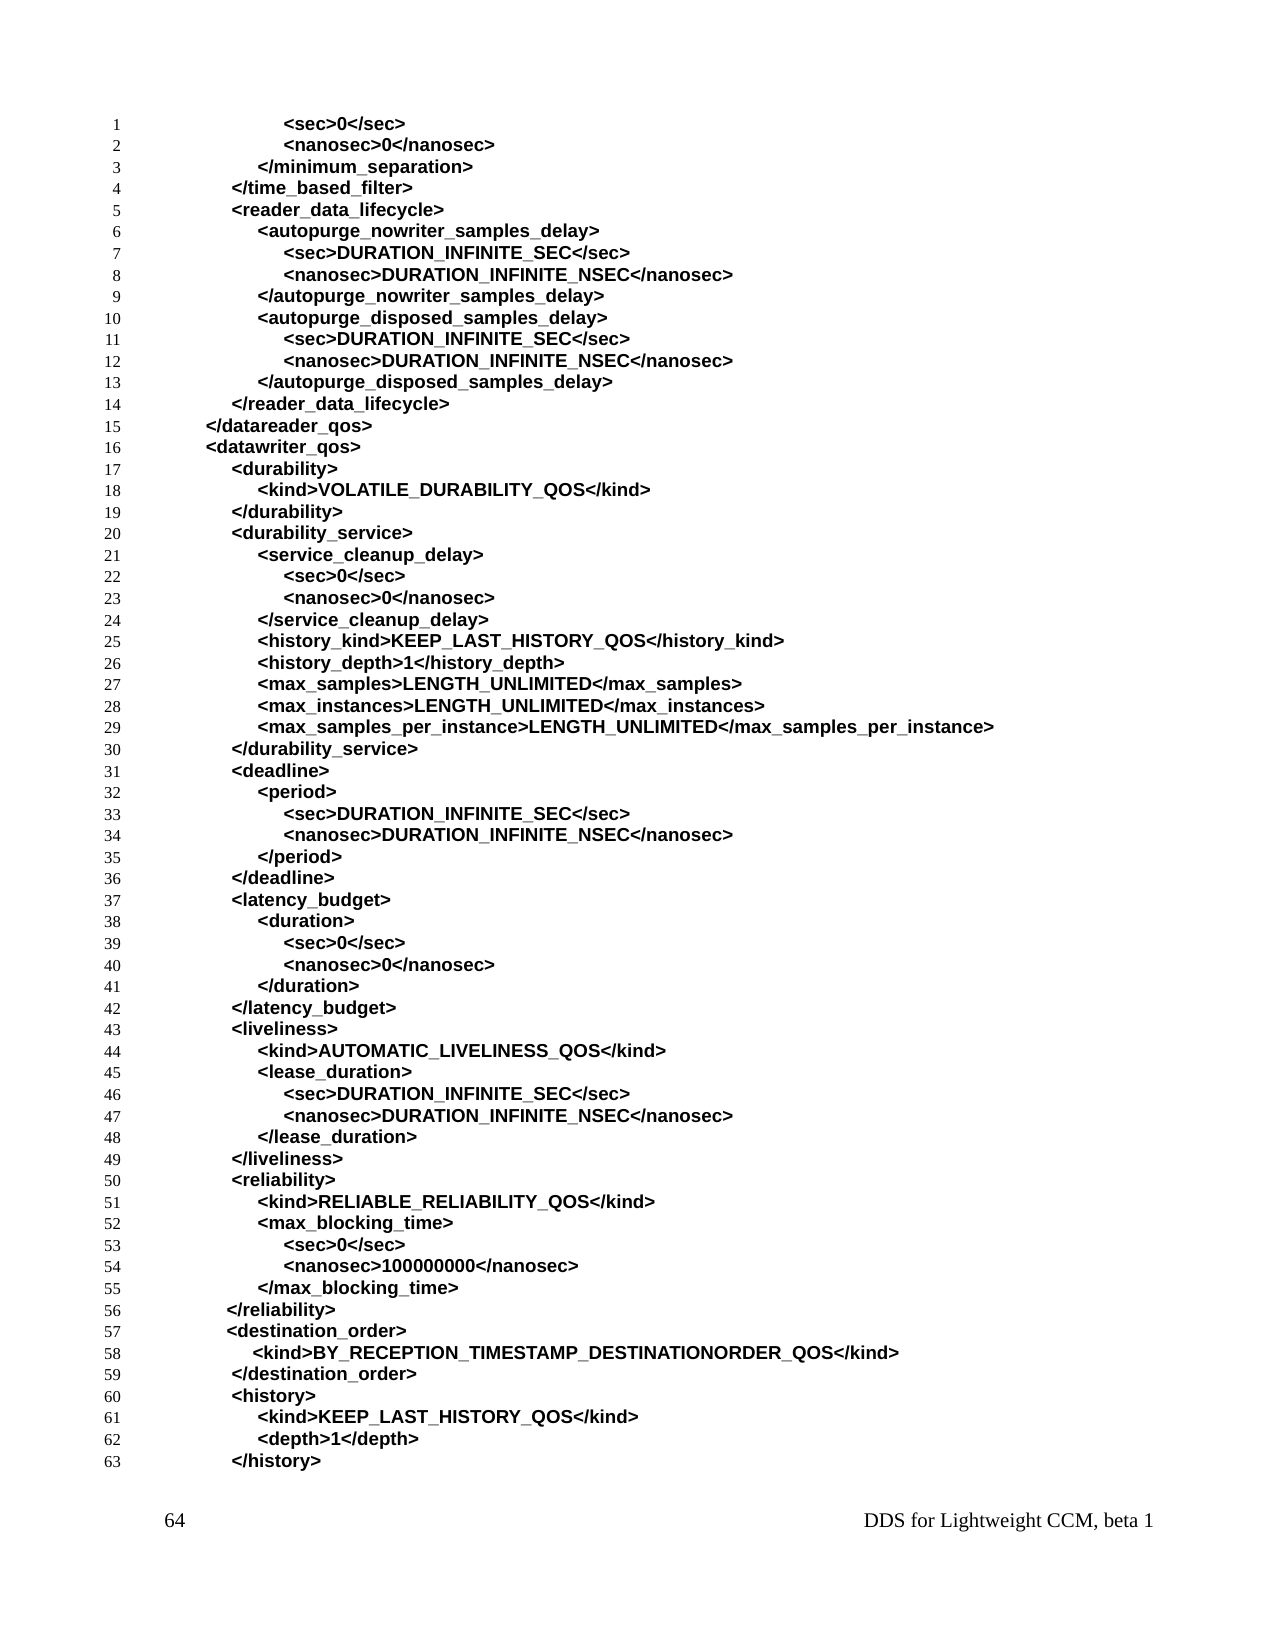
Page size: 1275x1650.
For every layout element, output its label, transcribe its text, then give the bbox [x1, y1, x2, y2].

text <durability_service> [179, 522, 1200, 544]
text <max_samples>LENGTH_UNLIMITED</max_samples> [179, 673, 1200, 695]
text <kind>RELIABLE_RELIABILITY_QOS</kind> [179, 1191, 1200, 1212]
text <kind>BY_RECEPTION_TIMESTAMP_DESTINATIONORDER_QOS</kind> [179, 1342, 1200, 1363]
text <nanosec>DURATION_INFINITE_NSEC</nanosec> [179, 350, 1200, 371]
text <duration> [179, 910, 1200, 932]
text </time_based_filter> [179, 177, 1200, 199]
text <kind>AUTOMATIC_LIVELINESS_QOS</kind> [179, 1040, 1200, 1061]
text </destination_order> [179, 1363, 1200, 1385]
text <reliability> [179, 1169, 1200, 1191]
text <period> [179, 781, 1200, 802]
text <destination_order> [179, 1320, 1200, 1342]
text </duration> [179, 975, 1200, 997]
text <liveliness> [179, 1018, 1200, 1040]
text <nanosec>0</nanosec> [179, 953, 1200, 975]
text <depth>1</depth> [179, 1428, 1200, 1449]
text </durability_service> [179, 738, 1200, 759]
text <autopurge_nowriter_samples_delay> [179, 220, 1200, 242]
text </autopurge_nowriter_samples_delay> [179, 285, 1200, 307]
text <history_kind>KEEP_LAST_HISTORY_QOS</history_kind> [179, 630, 1200, 652]
text <sec>0</sec> [179, 932, 1200, 953]
text <autopurge_disposed_samples_delay> [179, 307, 1200, 328]
text <latency_budget> [179, 889, 1200, 910]
text </minimum_separation> [179, 156, 1200, 177]
text </period> [179, 846, 1200, 867]
text <sec>DURATION_INFINITE_SEC</sec> [179, 802, 1200, 824]
text <history> [179, 1385, 1200, 1406]
text <nanosec>0</nanosec> [179, 134, 1200, 156]
text <nanosec>100000000</nanosec> [179, 1255, 1200, 1277]
text </service_cleanup_delay> [179, 608, 1200, 630]
text <durability> [179, 457, 1200, 479]
text </liveliness> [179, 1147, 1200, 1169]
text <reader_data_lifecycle> [179, 199, 1200, 220]
text </reliability> [179, 1298, 1200, 1320]
text <history_depth>1</history_depth> [179, 652, 1200, 673]
text <deadline> [179, 759, 1200, 781]
text <kind>VOLATILE_DURABILITY_QOS</kind> [179, 479, 1200, 501]
text <nanosec>DURATION_INFINITE_NSEC</nanosec> [179, 1104, 1200, 1126]
text <sec>DURATION_INFINITE_SEC</sec> [179, 242, 1200, 263]
text <nanosec>DURATION_INFINITE_NSEC</nanosec> [179, 263, 1200, 285]
text <max_samples_per_instance>LENGTH_UNLIMITED</max_samples_per_instance> [179, 716, 1200, 738]
text </durability> [179, 501, 1200, 522]
text </history> [179, 1449, 1200, 1471]
text <service_cleanup_delay> [179, 544, 1200, 565]
text <datawriter_qos> [179, 436, 1200, 457]
text </lease_duration> [179, 1126, 1200, 1147]
text </datareader_qos> [179, 414, 1200, 436]
text </reader_data_lifecycle> [179, 393, 1200, 414]
text <sec>0</sec> [179, 112, 1200, 134]
text </autopurge_disposed_samples_delay> [179, 371, 1200, 393]
text <nanosec>DURATION_INFINITE_NSEC</nanosec> [179, 824, 1200, 846]
text <sec>0</sec> [179, 565, 1200, 587]
text <kind>KEEP_LAST_HISTORY_QOS</kind> [179, 1406, 1200, 1428]
text </latency_budget> [179, 997, 1200, 1018]
text <sec>DURATION_INFINITE_SEC</sec> [179, 328, 1200, 350]
text <max_blocking_time> [179, 1212, 1200, 1234]
text <max_instances>LENGTH_UNLIMITED</max_instances> [179, 695, 1200, 716]
text <sec>DURATION_INFINITE_SEC</sec> [179, 1083, 1200, 1104]
text <lease_duration> [179, 1061, 1200, 1083]
text <sec>0</sec> [179, 1234, 1200, 1255]
text </max_blocking_time> [179, 1277, 1200, 1298]
text <nanosec>0</nanosec> [179, 587, 1200, 608]
text </deadline> [179, 867, 1200, 889]
